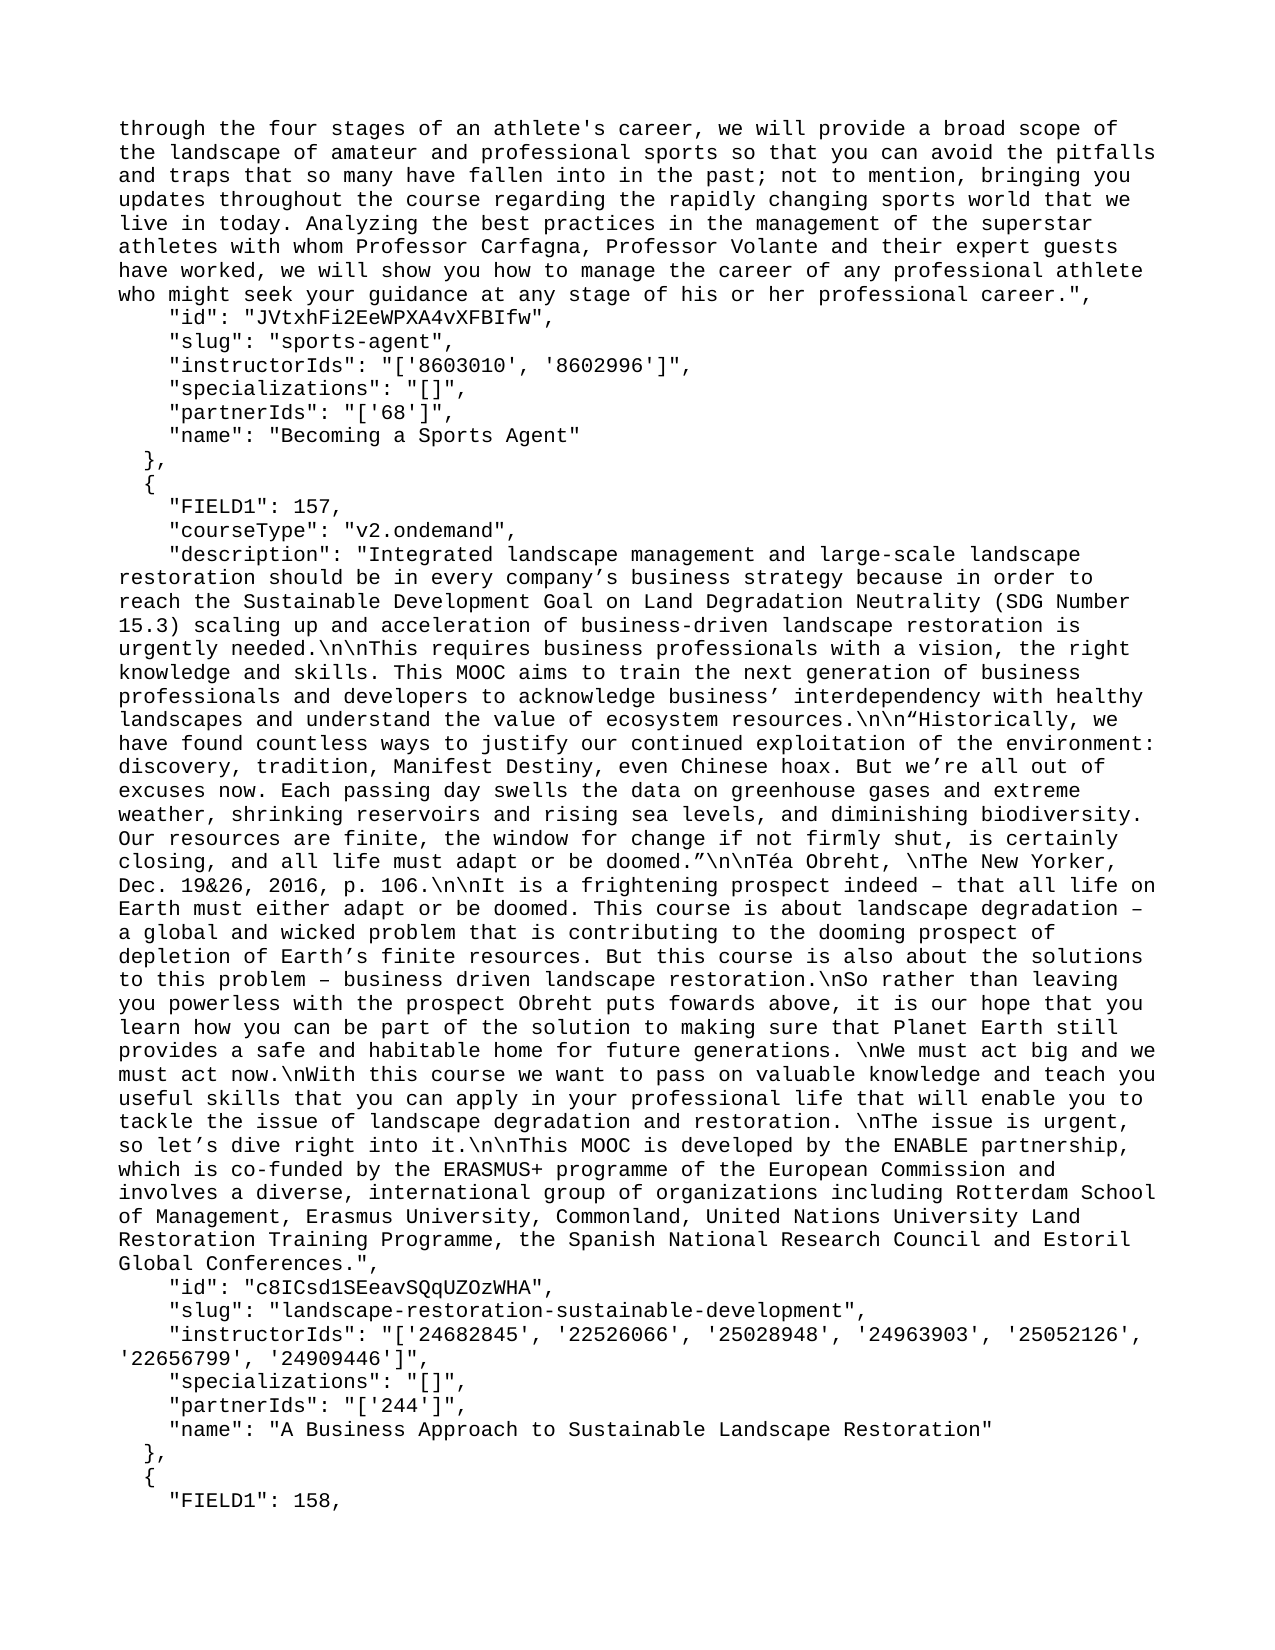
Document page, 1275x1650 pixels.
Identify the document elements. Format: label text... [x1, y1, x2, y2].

text "partnerIds": "['68']", [118, 402, 1157, 426]
text "specializations": "[]", [118, 1371, 1157, 1395]
text through the four stages of an athlete's career, we will provide a broad scope of the landscape of amateur and professional sports so that you can avoid the pitfalls and traps that so many have fallen into in the past; not to mention, bringing you updates throughout the course regarding the rapidly changing sports world that we live in today. Analyzing the best practices in the management of the superstar athletes with whom Professor Carfagna, Professor Volante and their expert guests have worked, we will show you how to manage the career of any professional athlete who might seek your guidance at any stage of his or her professional career.", [118, 118, 1157, 307]
text "name": "A Business Approach to Sustainable Landscape Restoration" [118, 1419, 1157, 1442]
text "instructorIds": "['8603010', '8602996']", [118, 354, 1157, 378]
text "specializations": "[]", [118, 378, 1157, 402]
text "description": "Integrated landscape management and large-scale landscape restoration should be in every company’s business strategy because in order to reach the Sustainable Development Goal on Land Degradation Neutrality (SDG Number 15.3) scaling up and acceleration of business-driven landscape restoration is urgently needed.\n\nThis requires business professionals with a vision, the right knowledge and skills. This MOOC aims to train the next generation of business professionals and developers to acknowledge business’ interdependency with healthy landscapes and understand the value of ecosystem resources.\n\n“Historically, we have found countless ways to justify our continued exploitation of the environment: discovery, tradition, Manifest Destiny, even Chinese hoax. But we’re all out of excuses now. Each passing day swells the data on greenhouse gases and extreme weather, shrinking reservoirs and rising sea levels, and diminishing biodiversity. Our resources are finite, the window for change if not firmly shut, is certainly closing, and all life must adapt or be doomed.”\n\nTéa Obreht, \nThe New Yorker, Dec. 19&26, 2016, p. 106.\n\nIt is a frightening prospect indeed – that all life on Earth must either adapt or be doomed. This course is about landscape degradation – a global and wicked problem that is contributing to the dooming prospect of depletion of Earth’s finite resources. But this course is also about the solutions to this problem – business driven landscape restoration.\nSo rather than leaving you powerless with the prospect Obreht puts fowards above, it is our hope that you learn how you can be part of the solution to making sure that Planet Earth still provides a safe and habitable home for future generations. \nWe must act big and we must act now.\nWith this course we want to pass on valuable knowledge and teach you useful skills that you can apply in your professional life that will enable you to tackle the issue of landscape degradation and restoration. \nThe issue is urgent, so let’s dive right into it.\n\nThis MOOC is developed by the ENABLE partnership, which is co-funded by the ERASMUS+ programme of the European Commission and involves a diverse, international group of organizations including Rotterdam School of Management, Erasmus University, Commonland, United Nations University Land Restoration Training Programme, the Spanish National Research Council and Estoril Global Conferences.", [118, 544, 1157, 1277]
text "name": "Becoming a Sports Agent" [118, 426, 1157, 449]
text }, [118, 449, 1157, 473]
text "courseType": "v2.ondemand", [118, 520, 1157, 544]
text "id": "c8ICsd1SEeavSQqUZOzWHA", [118, 1277, 1157, 1300]
text "id": "JVtxhFi2EeWPXA4vXFBIfw", [118, 307, 1157, 331]
text "instructorIds": "['24682845', '22526066', '25028948', '24963903', '25052126', '22656799', '24909446']", [118, 1324, 1157, 1371]
text "partnerIds": "['244']", [118, 1395, 1157, 1419]
text }, [118, 1442, 1157, 1466]
text "FIELD1": 158, [118, 1489, 1157, 1513]
text "slug": "sports-agent", [118, 331, 1157, 354]
text "FIELD1": 157, [118, 496, 1157, 520]
text { [118, 1466, 1157, 1489]
text { [118, 473, 1157, 496]
text "slug": "landscape-restoration-sustainable-development", [118, 1300, 1157, 1324]
